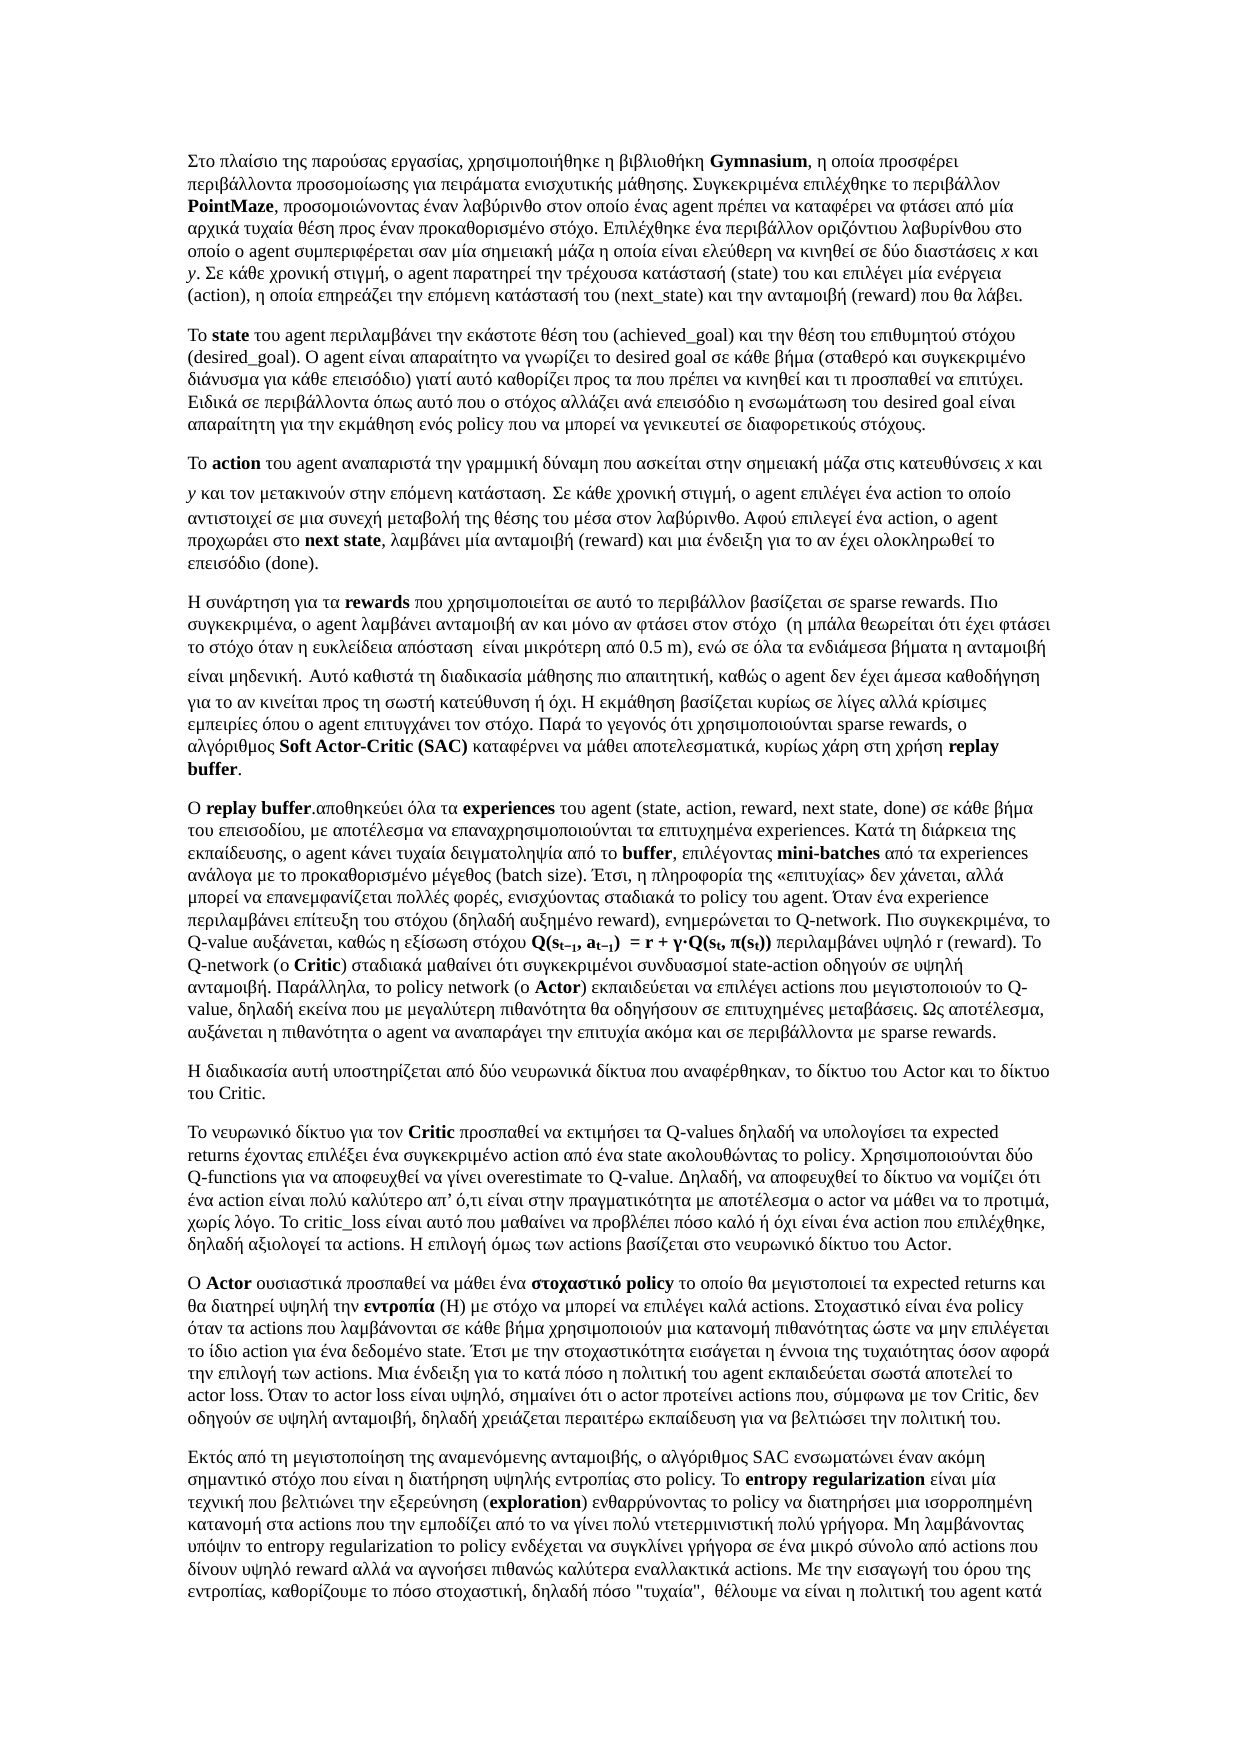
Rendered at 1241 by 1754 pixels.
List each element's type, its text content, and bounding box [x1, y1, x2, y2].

text Το state του agent περιλαμβάνει την εκάστοτε θέση του (achieved_goal) και την θέση του επιθυμητού στόχου (desired_goal). Ο agent είναι απαραίτητο να γνωρίζει το desired goal σε κάθε βήμα (σταθερό και συγκεκριμένο διάνυσμα για κάθε επεισόδιο) γιατί αυτό καθορίζει προς τα που πρέπει να κινηθεί και τι προσπαθεί να επιτύχει. Ειδικά σε περιβάλλοντα όπως αυτό που ο στόχος αλλάζει ανά επεισόδιο η ενσωμάτωση του desired goal είναι απαραίτητη για την εκμάθηση ενός policy που να μπορεί να γενικευτεί σε διαφορετικούς στόχους. [187, 323, 1053, 434]
text Εκτός από τη μεγιστοποίηση της αναμενόμενης ανταμοιβής, ο αλγόριθμος SAC ενσωματώνει έναν ακόμη σημαντικό στόχο που είναι η διατήρηση υψηλής εντροπίας στο policy. Το entropy regularization είναι μία τεχνική που βελτιώνει την εξερεύνηση (exploration) ενθαρρύνοντας το policy να διατηρήσει μια ισορροπημένη κατανομή στα actions που την εμποδίζει από το να γίνει πολύ ντετερμινιστική πολύ γρήγορα. Μη λαμβάνοντας υπόψιν το entropy regularization το policy ενδέχεται να συγκλίνει γρήγορα σε ένα μικρό σύνολο από actions που δίνουν υψηλό reward αλλά να αγνοήσει πιθανώς καλύτερα εναλλακτικά actions. Με την εισαγωγή του όρου της εντροπίας, καθορίζουμε το πόσο στοχαστική, δηλαδή πόσο "τυχαία", θέλουμε να είναι η πολιτική του agent κατά [187, 1446, 1053, 1602]
text Το νευρωνικό δίκτυο για τον Critic προσπαθεί να εκτιμήσει τα Q-values δηλαδή να υπολογίσει τα expected returns έχοντας επιλέξει ένα συγκεκριμένο action από ένα state ακολουθώντας το policy. Χρησιμοποιούνται δύο Q-functions για να αποφευχθεί να γίνει overestimate το Q-value. Δηλαδή, να αποφευχθεί το δίκτυο να νομίζει ότι ένα action είναι πολύ καλύτερο απ’ ό,τι είναι στην πραγματικότητα με αποτέλεσμα ο actor να μάθει να το προτιμά, χωρίς λόγο. Το critic_loss είναι αυτό που μαθαίνει να προβλέπει πόσο καλό ή όχι είναι ένα action που επιλέχθηκε, δηλαδή αξιολογεί τα actions. Η επιλογή όμως των actions βασίζεται στο νευρωνικό δίκτυο του Actor. [187, 1121, 1053, 1255]
text Η συνάρτηση για τα rewards που χρησιμοποιείται σε αυτό το περιβάλλον βασίζεται σε sparse rewards. Πιο συγκεκριμένα, ο agent λαμβάνει ανταμοιβή αν και μόνο αν φτάσει στον στόχο (η μπάλα θεωρείται ότι έχει φτάσει το στόχο όταν η ευκλείδεια απόσταση είναι μικρότερη από 0.5 m), ενώ σε όλα τα ενδιάμεσα βήματα η ανταμοιβή είναι μηδενική. Αυτό καθιστά τη διαδικασία μάθησης πιο απαιτητική, καθώς ο agent δεν έχει άμεσα καθοδήγηση για το αν κινείται προς τη σωστή κατεύθυνση ή όχι. Η εκμάθηση βασίζεται κυρίως σε λίγες αλλά κρίσιμες εμπειρίες όπου ο agent επιτυγχάνει τον στόχο. Παρά το γεγονός ότι χρησιμοποιούνται sparse rewards, ο αλγόριθμος Soft Actor-Critic (SAC) καταφέρνει να μάθει αποτελεσματικά, κυρίως χάρη στη χρήση replay buffer. [187, 591, 1053, 779]
text Στο πλαίσιο της παρούσας εργασίας, χρησιμοποιήθηκε η βιβλιοθήκη Gymnasium, η οποία προσφέρει περιβάλλοντα προσομοίωσης για πειράματα ενισχυτικής μάθησης. Συγκεκριμένα επιλέχθηκε το περιβάλλον PointMaze, προσομοιώνοντας έναν λαβύρινθο στον οποίο ένας agent πρέπει να καταφέρει να φτάσει από μία αρχικά τυχαία θέση προς έναν προκαθορισμένο στόχο. Επιλέχθηκε ένα περιβάλλον οριζόντιου λαβυρίνθου στο οποίο ο agent συμπεριφέρεται σαν μία σημειακή μάζα η οποία είναι ελεύθερη να κινηθεί σε δύο διαστάσεις x και y. Σε κάθε χρονική στιγμή, ο agent παρατηρεί την τρέχουσα κατάστασή (state) του και επιλέγει μία ενέργεια (action), η οποία επηρεάζει την επόμενη κατάστασή του (next_state) και την ανταμοιβή (reward) που θα λάβει. [187, 150, 1053, 306]
text Η διαδικασία αυτή υποστηρίζεται από δύο νευρωνικά δίκτυα που αναφέρθηκαν, το δίκτυο του Actor και το δίκτυο του Critic. [187, 1060, 1053, 1104]
text Ο Actor ουσιαστικά προσπαθεί να μάθει ένα στοχαστικό policy το οποίο θα μεγιστοποιεί τα expected returns και θα διατηρεί υψηλή την εντροπία (Η) με στόχο να μπορεί να επιλέγει καλά actions. Στοχαστικό είναι ένα policy όταν τα actions που λαμβάνονται σε κάθε βήμα χρησιμοποιούν μια κατανομή πιθανότητας ώστε να μην επιλέγεται το ίδιο action για ένα δεδομένο state. Έτσι με την στοχαστικότητα εισάγεται η έννοια της τυχαιότητας όσον αφορά την επιλογή των actions. Μια ένδειξη για το κατά πόσο η πολιτική του agent εκπαιδεύεται σωστά αποτελεί το actor loss. Όταν το actor loss είναι υψηλό, σημαίνει ότι ο actor προτείνει actions που, σύμφωνα με τον Critic, δεν οδηγούν σε υψηλή ανταμοιβή, δηλαδή χρειάζεται περαιτέρω εκπαίδευση για να βελτιώσει την πολιτική του. [187, 1272, 1053, 1428]
text Ο replay buffer.αποθηκεύει όλα τα experiences του agent (state, action, reward, next state, done) σε κάθε βήμα του επεισοδίου, με αποτέλεσμα να επαναχρησιμοποιούνται τα επιτυχημένα experiences. Κατά τη διάρκεια της εκπαίδευσης, ο agent κάνει τυχαία δειγματοληψία από το buffer, επιλέγοντας mini-batches από τα experiences ανάλογα με το προκαθορισμένο μέγεθος (batch size). Έτσι, η πληροφορία της «επιτυχίας» δεν χάνεται, αλλά μπορεί να επανεμφανίζεται πολλές φορές, ενισχύοντας σταδιακά το policy του agent. Όταν ένα experience περιλαμβάνει επίτευξη του στόχου (δηλαδή αυξημένο reward), ενημερώνεται το Q-network. Πιο συγκεκριμένα, το Q-value αυξάνεται, καθώς η εξίσωση στόχου Q(sₜ₋₁, aₜ₋₁) = r + γ·Q(sₜ, π(sₜ)) περιλαμβάνει υψηλό r (reward). Το Q-network (o Critic) σταδιακά μαθαίνει ότι συγκεκριμένοι συνδυασμοί state-action οδηγούν σε υψηλή ανταμοιβή. Παράλληλα, το policy network (ο Actor) εκπαιδεύεται να επιλέγει actions που μεγιστοποιούν το Q-value, δηλαδή εκείνα που με μεγαλύτερη πιθανότητα θα οδηγήσουν σε επιτυχημένες μεταβάσεις. Ως αποτέλεσμα, αυξάνεται η πιθανότητα ο agent να αναπαράγει την επιτυχία ακόμα και σε περιβάλλοντα με sparse rewards. [187, 797, 1053, 1042]
text Το action του agent αναπαριστά την γραμμική δύναμη που ασκείται στην σημειακή μάζα στις κατευθύνσεις x και y και τον μετακινούν στην επόμενη κατάσταση. Σε κάθε χρονική στιγμή, ο agent επιλέγει ένα action το οποίο αντιστοιχεί σε μια συνεχή μεταβολή της θέσης του μέσα στον λαβύρινθο. Αφού επιλεγεί ένα action, ο agent προχωράει στο next state, λαμβάνει μία ανταμοιβή (reward) και μια ένδειξη για το αν έχει ολοκληρωθεί το επεισόδιο (done). [187, 452, 1053, 573]
